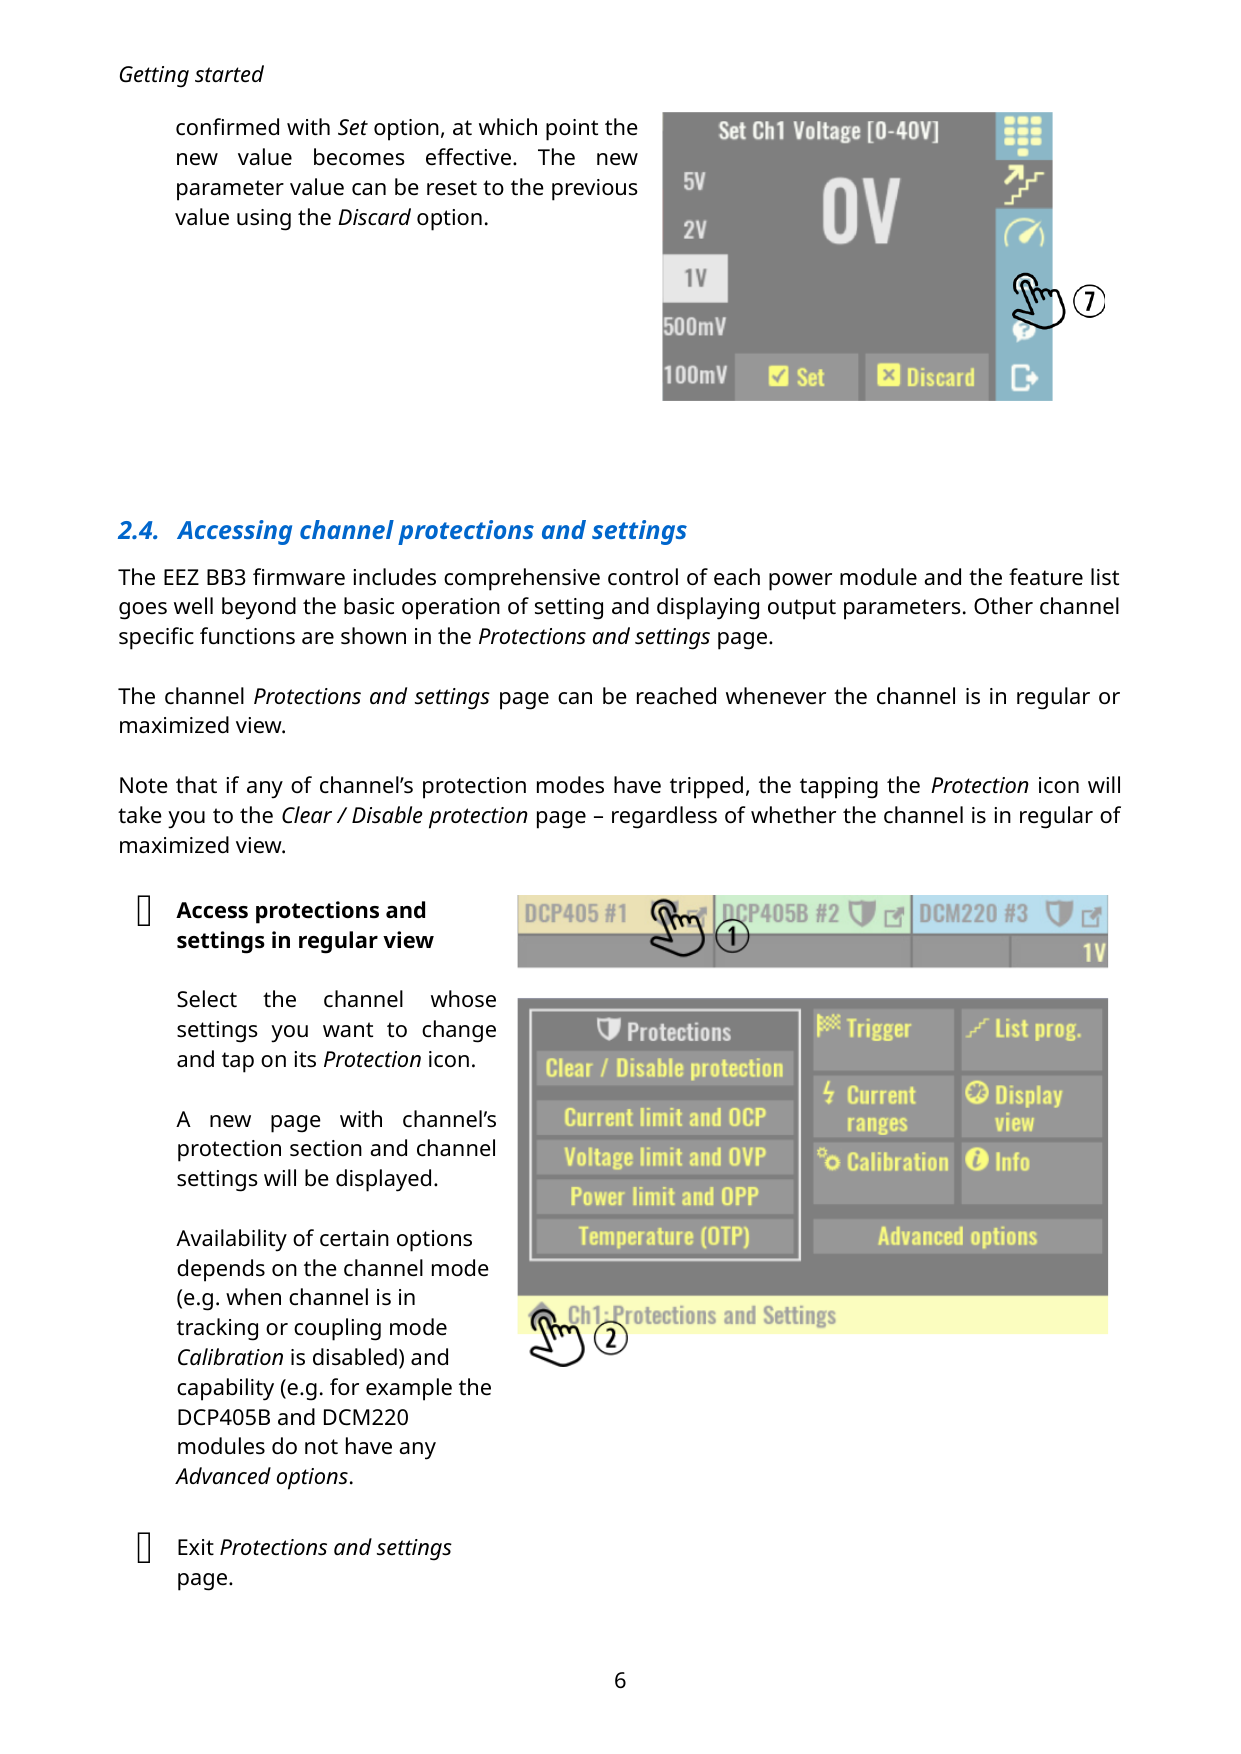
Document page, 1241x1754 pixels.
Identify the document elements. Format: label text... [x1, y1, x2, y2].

table_cell confirmed with Set option, at which point the new value becomes effective. The new parameter value can be reset to the previous value using the Discard option. [170, 107, 644, 423]
table_cell Exit Protections and settings page. [171, 1526, 503, 1627]
picture [662, 112, 1105, 401]
table_cell [645, 107, 1123, 423]
picture [517, 895, 1109, 1367]
text Note that if any of channel’s protection modes have tripped, the tapping the Protection icon will take you to the Clear / Disable protection page – regardless of whether the channel is in regular of maximized view. [118, 770, 1122, 859]
table_header  [118, 889, 171, 1526]
table_cell [118, 107, 169, 423]
table_header Access protections and settings in regular view Select the channel whose settings you want to change and tap on its Protection icon. A new page with channel’s protection section and channel settings will be displayed. Availability of certain options depends on the channel mode (e.g. when channel is in tracking or coupling mode Calibration is disabled) and capability (e.g. for example the DCP405B and DCM220 modules do not have any Advanced options. [171, 889, 503, 1526]
table_header [503, 889, 1123, 1627]
subtitle Accessing channel protections and settings [118, 513, 1122, 547]
text The EEZ BB3 firmware includes comprehensive control of each power module and the feature list goes well beyond the basic operation of setting and displaying output parameters. Other channel specific functions are shown in the Protections and settings page. [118, 562, 1122, 651]
table_cell  [118, 1526, 171, 1627]
text The channel Protections and settings page can be reached whenever the channel is in regular or maximized view. [118, 681, 1122, 740]
